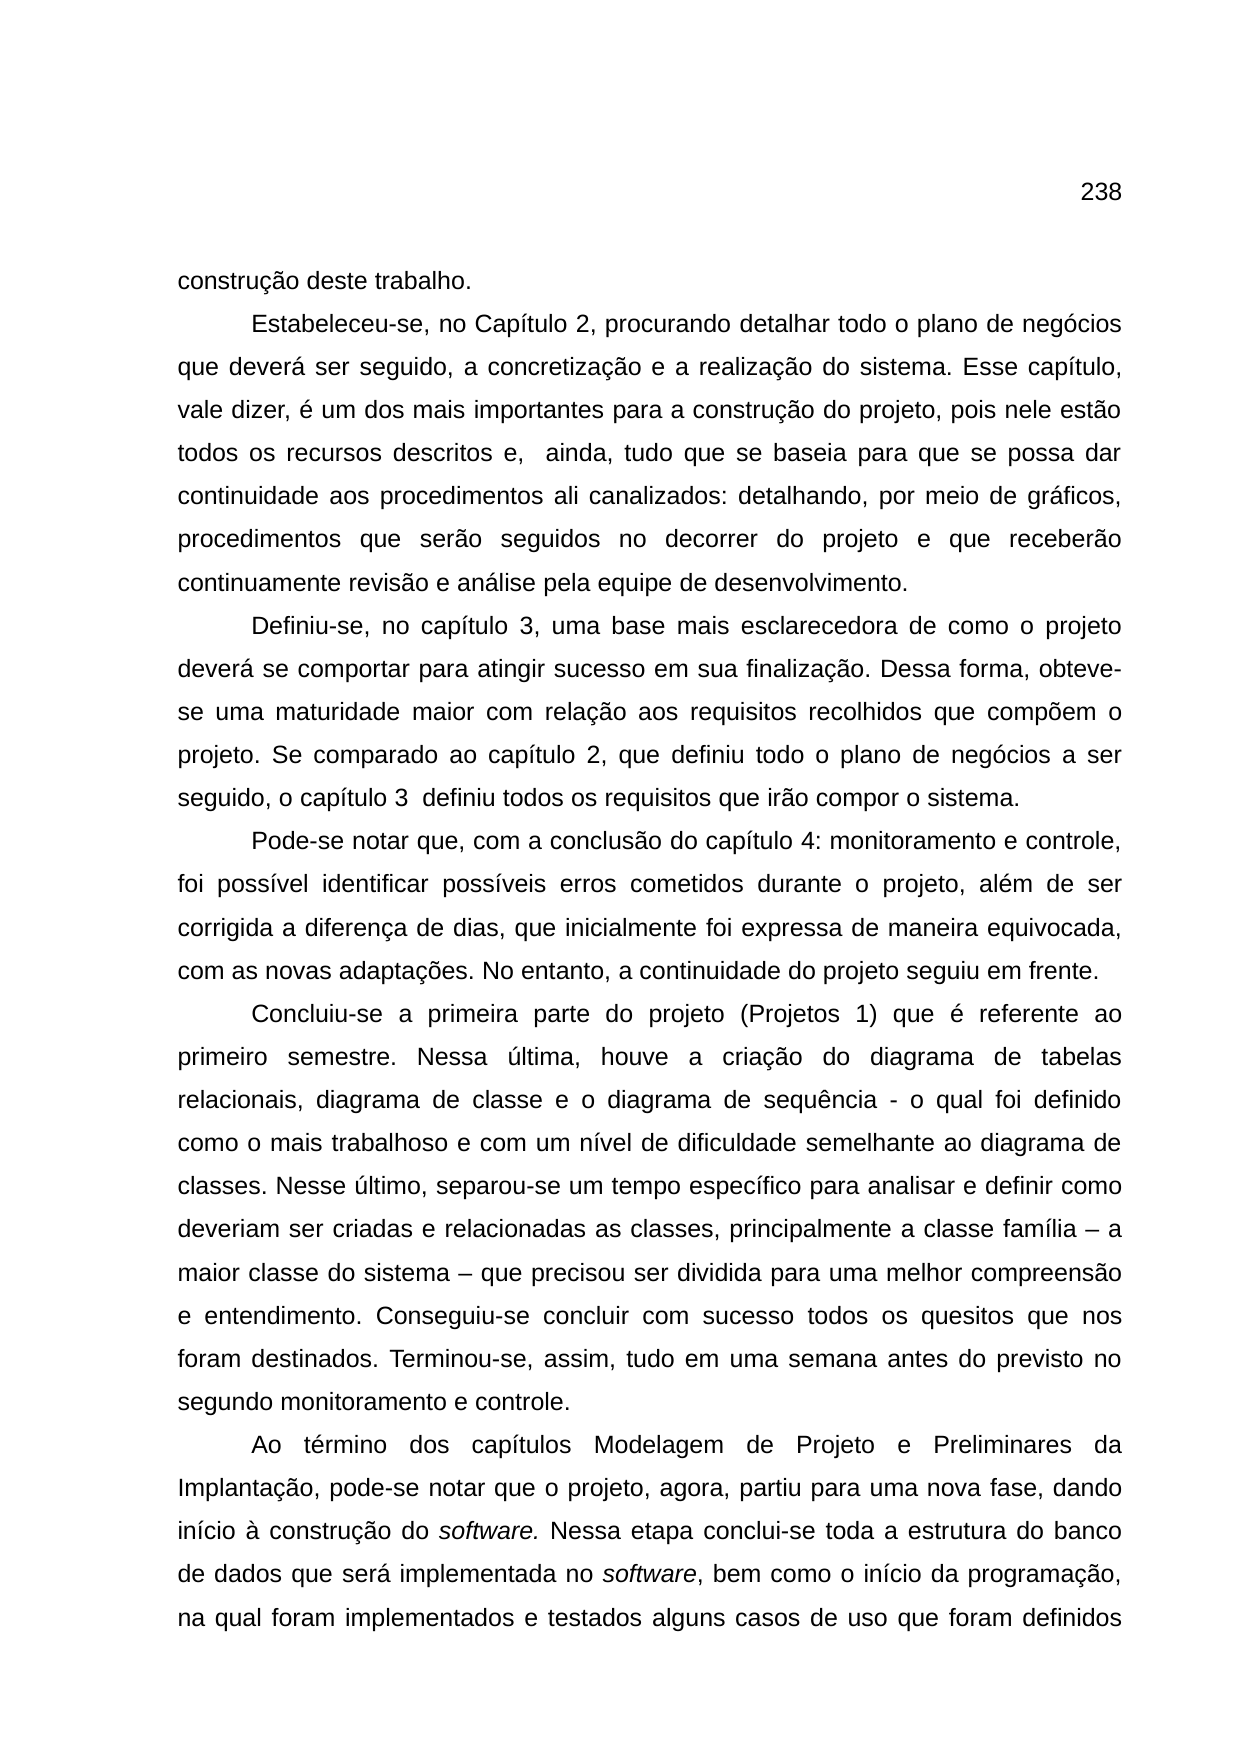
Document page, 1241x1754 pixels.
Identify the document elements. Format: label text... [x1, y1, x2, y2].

text Definiu-se, no capítulo 3, uma base mais esclarecedora de como o projeto deverá se comportar para atingir sucesso em sua finalização. Dessa forma, obteve-se uma maturidade maior com relação aos requisitos recolhidos que compõem o projeto. Se comparado ao capítulo 2, que definiu todo o plano de negócios a ser seguido, o capítulo 3 definiu todos os requisitos que irão compor o sistema. [177, 611, 1122, 812]
text Estabeleceu-se, no Capítulo 2, procurando detalhar todo o plano de negócios que deverá ser seguido, a concretização e a realização do sistema. Esse capítulo, vale dizer, é um dos mais importantes para a construção do projeto, pois nele estão todos os recursos descritos e, ainda, tudo que se baseia para que se possa dar continuidade aos procedimentos ali canalizados: detalhando, por meio de gráficos, procedimentos que serão seguidos no decorrer do projeto e que receberão continuamente revisão e análise pela equipe de desenvolvimento. [177, 309, 1122, 596]
text Ao término dos capítulos Modelagem de Projeto e Preliminares da Implantação, pode-se notar que o projeto, agora, partiu para uma nova fase, dando início à construção do software. Nessa etapa conclui-se toda a estrutura do banco de dados que será implementada no software, bem como o início da programação, na qual foram implementados e testados alguns casos de uso que foram definidos [177, 1430, 1122, 1631]
text Concluiu-se a primeira parte do projeto (Projetos 1) que é referente ao primeiro semestre. Nessa última, houve a criação do diagrama de tabelas relacionais, diagrama de classe e o diagrama de sequência - o qual foi definido como o mais trabalhoso e com um nível de dificuldade semelhante ao diagrama de classes. Nesse último, separou-se um tempo específico para analisar e definir como deveriam ser criadas e relacionadas as classes, principalmente a classe família – a maior classe do sistema – que precisou ser dividida para uma melhor compreensão e entendimento. Conseguiu-se concluir com sucesso todos os quesitos que nos foram destinados. Terminou-se, assim, tudo em uma semana antes do previsto no segundo monitoramento e controle. [177, 999, 1122, 1416]
text construção deste trabalho. [177, 266, 1122, 294]
text Pode-se notar que, com a conclusão do capítulo 4: monitoramento e controle, foi possível identificar possíveis erros cometidos durante o projeto, além de ser corrigida a diferença de dias, que inicialmente foi expressa de maneira equivocada, com as novas adaptações. No entanto, a continuidade do projeto seguiu em frente. [177, 826, 1122, 984]
